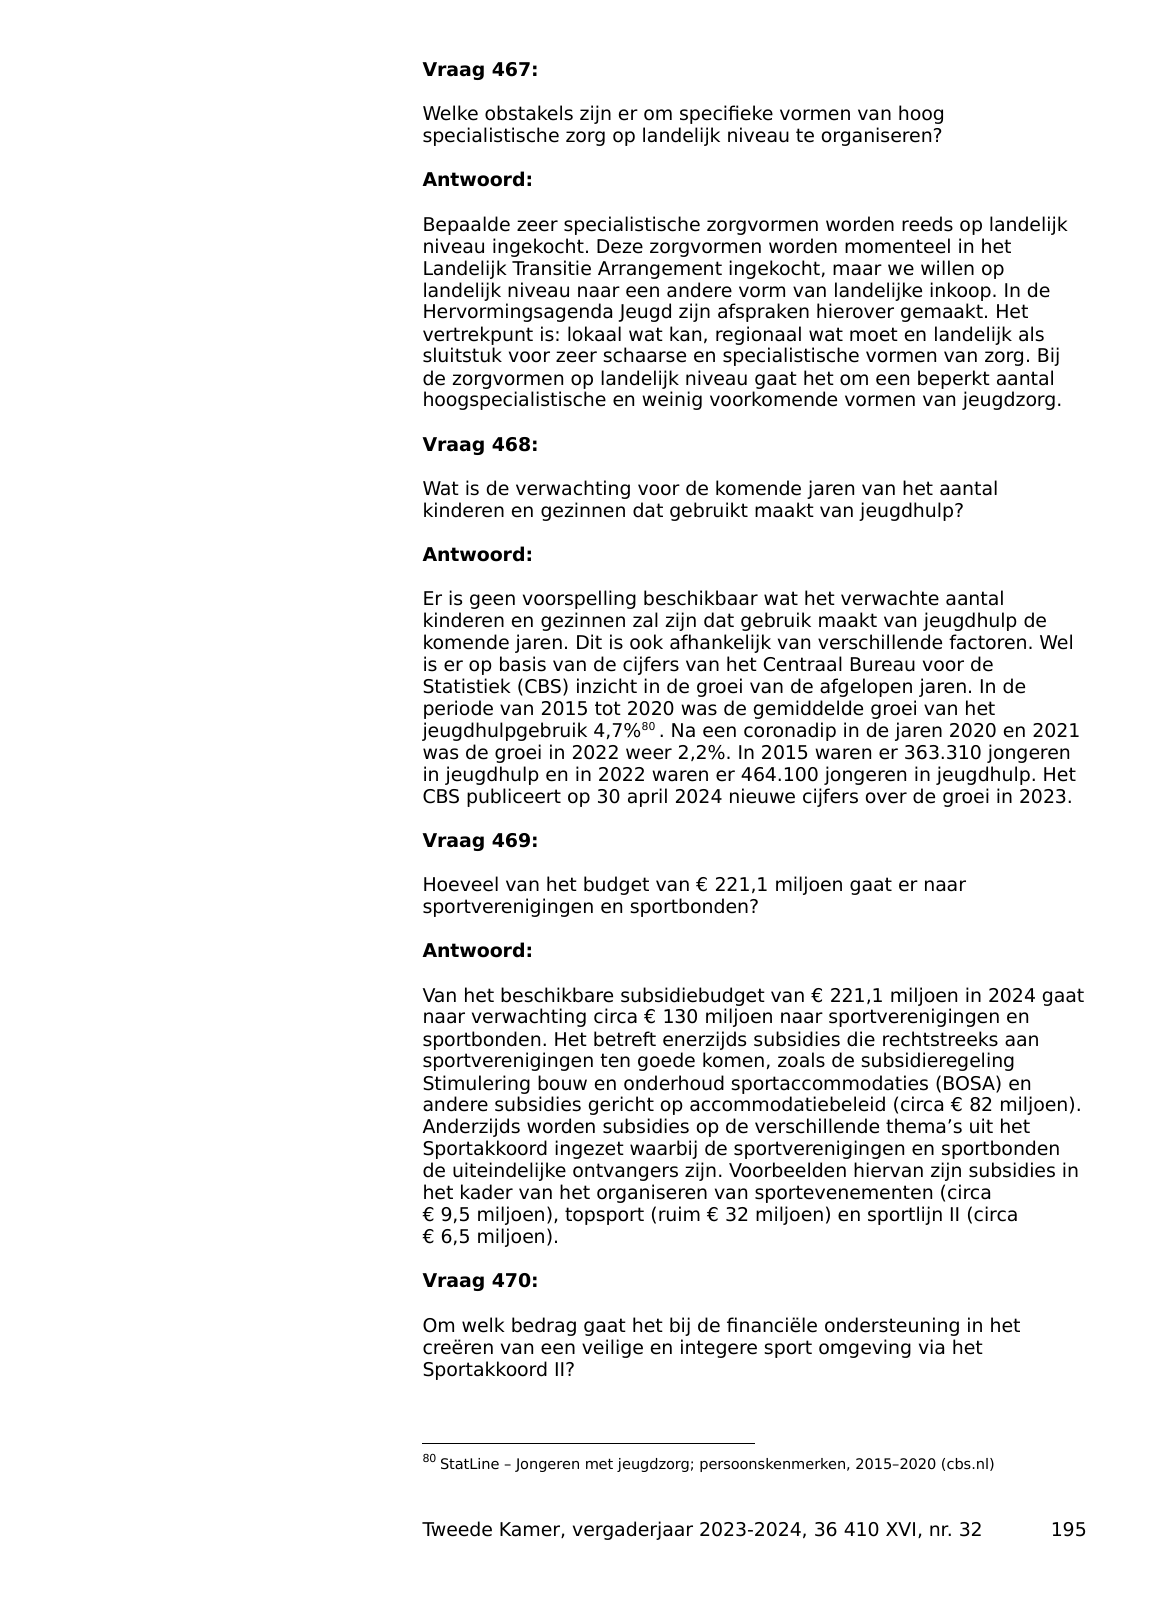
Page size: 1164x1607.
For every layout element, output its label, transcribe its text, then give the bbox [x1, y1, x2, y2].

text Van het beschikbare subsidiebudget van € 221,1 miljoen in 2024 gaat naar verwachting circa € 130 miljoen naar sportverenigingen en sportbonden. Het betreft enerzijds subsidies die rechtstreeks aan sportverenigingen ten goede komen, zoals de subsidieregeling Stimulering bouw en onderhoud sportaccommodaties (BOSA) en andere subsidies gericht op accommodatiebeleid (circa € 82 miljoen). Anderzijds worden subsidies op de verschillende thema’s uit het Sportakkoord ingezet waarbij de sportverenigingen en sportbonden de uiteindelijke ontvangers zijn. Voorbeelden hiervan zijn subsidies in het kader van het organiseren van sportevenementen (circa € 9,5 miljoen), topsport (ruim € 32 miljoen) en sportlijn II (circa € 6,5 miljoen). [422, 984, 1087, 1248]
text Bepaalde zeer specialistische zorgvormen worden reeds op landelijk niveau ingekocht. Deze zorgvormen worden momenteel in het Landelijk Transitie Arrangement ingekocht, maar we willen op landelijk niveau naar een andere vorm van landelijke inkoop. In de Hervormingsagenda Jeugd zijn afspraken hierover gemaakt. Het vertrekpunt is: lokaal wat kan, regionaal wat moet en landelijk als sluitstuk voor zeer schaarse en specialistische vormen van zorg. Bij de zorgvormen op landelijk niveau gaat het om een beperkt aantal hoogspecialistische en weinig voorkomende vormen van jeugdzorg. [422, 213, 1087, 411]
text Welke obstakels zijn er om specifieke vormen van hoog specialistische zorg op landelijk niveau te organiseren? [422, 103, 1087, 147]
text Er is geen voorspelling beschikbaar wat het verwachte aantal kinderen en gezinnen zal zijn dat gebruik maakt van jeugdhulp de komende jaren. Dit is ook afhankelijk van verschillende factoren. Wel is er op basis van de cijfers van het Centraal Bureau voor de Statistiek (CBS) inzicht in de groei van de afgelopen jaren. In de periode van 2015 tot 2020 was de gemiddelde groei van het jeugdhulpgebruik 4,7%. Na een coronadip in de jaren 2020 en 2021 was de groei in 2022 weer 2,2%. In 2015 waren er 363.310 jongeren in jeugdhulp en in 2022 waren er 464.100 jongeren in jeugdhulp. Het CBS publiceert op 30 april 2024 nieuwe cijfers over de groei in 2023. [422, 588, 1087, 808]
text Hoeveel van het budget van € 221,1 miljoen gaat er naar sportverenigingen en sportbonden? [422, 874, 1087, 918]
subtitle Vraag 470: [422, 1270, 1087, 1292]
subtitle Vraag 467: [422, 59, 1087, 81]
subtitle Antwoord: [422, 169, 1087, 191]
subtitle Antwoord: [422, 544, 1087, 566]
text Om welk bedrag gaat het bij de financiële ondersteuning in het creëren van een veilige en integere sport omgeving via het Sportakkoord II? [422, 1314, 1087, 1381]
text Wat is de verwachting voor de komende jaren van het aantal kinderen en gezinnen dat gebruikt maakt van jeugdhulp? [422, 478, 1087, 522]
subtitle Vraag 469: [422, 830, 1087, 852]
subtitle Vraag 468: [422, 433, 1087, 456]
text StatLine – Jongeren met jeugdzorg; persoonskenmerken, 2015–2020 (cbs.nl) [422, 1452, 1087, 1474]
subtitle Antwoord: [422, 940, 1087, 962]
